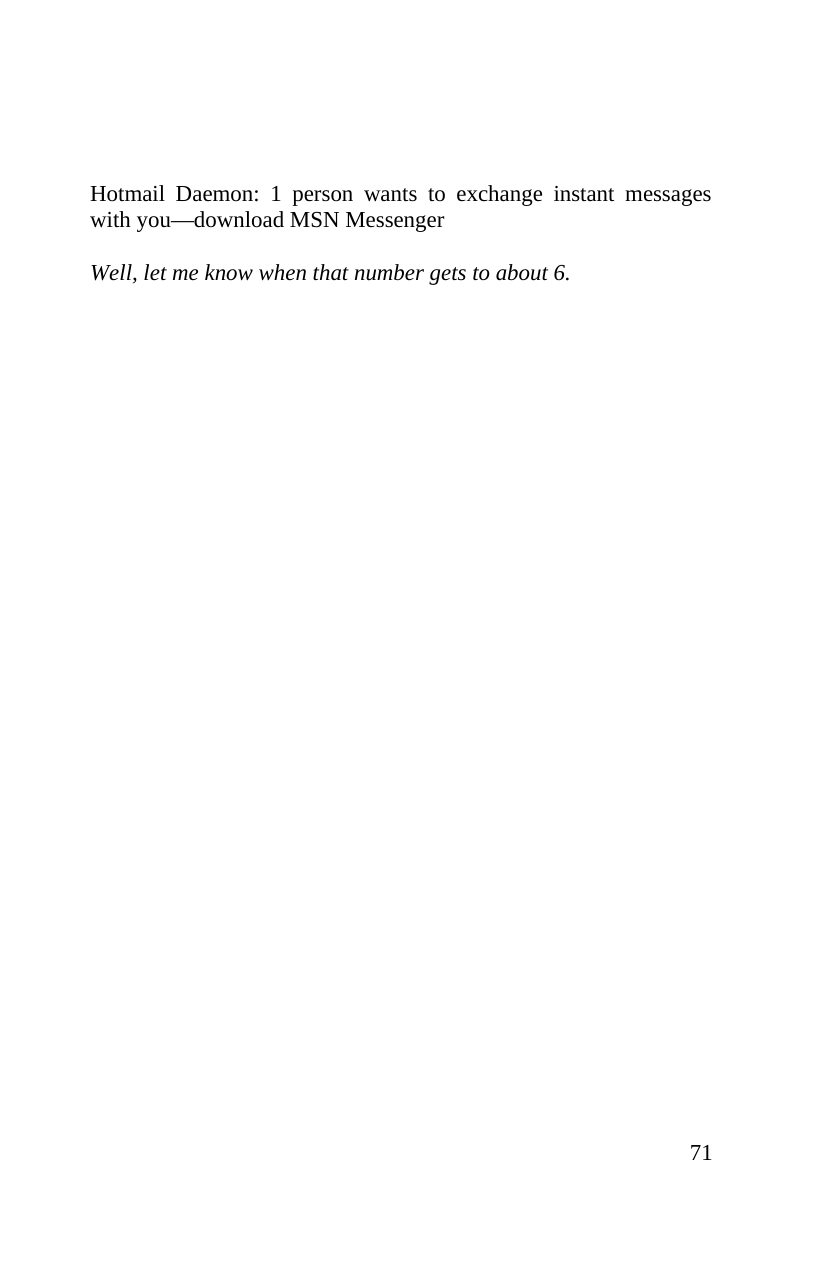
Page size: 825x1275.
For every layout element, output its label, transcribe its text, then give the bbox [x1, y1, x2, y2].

text Hotmail Daemon: 1 person wants to exchange instant messages with you—download MSN Messenger [90, 180, 712, 233]
text Well, let me know when that number gets to about 6. [90, 259, 712, 285]
